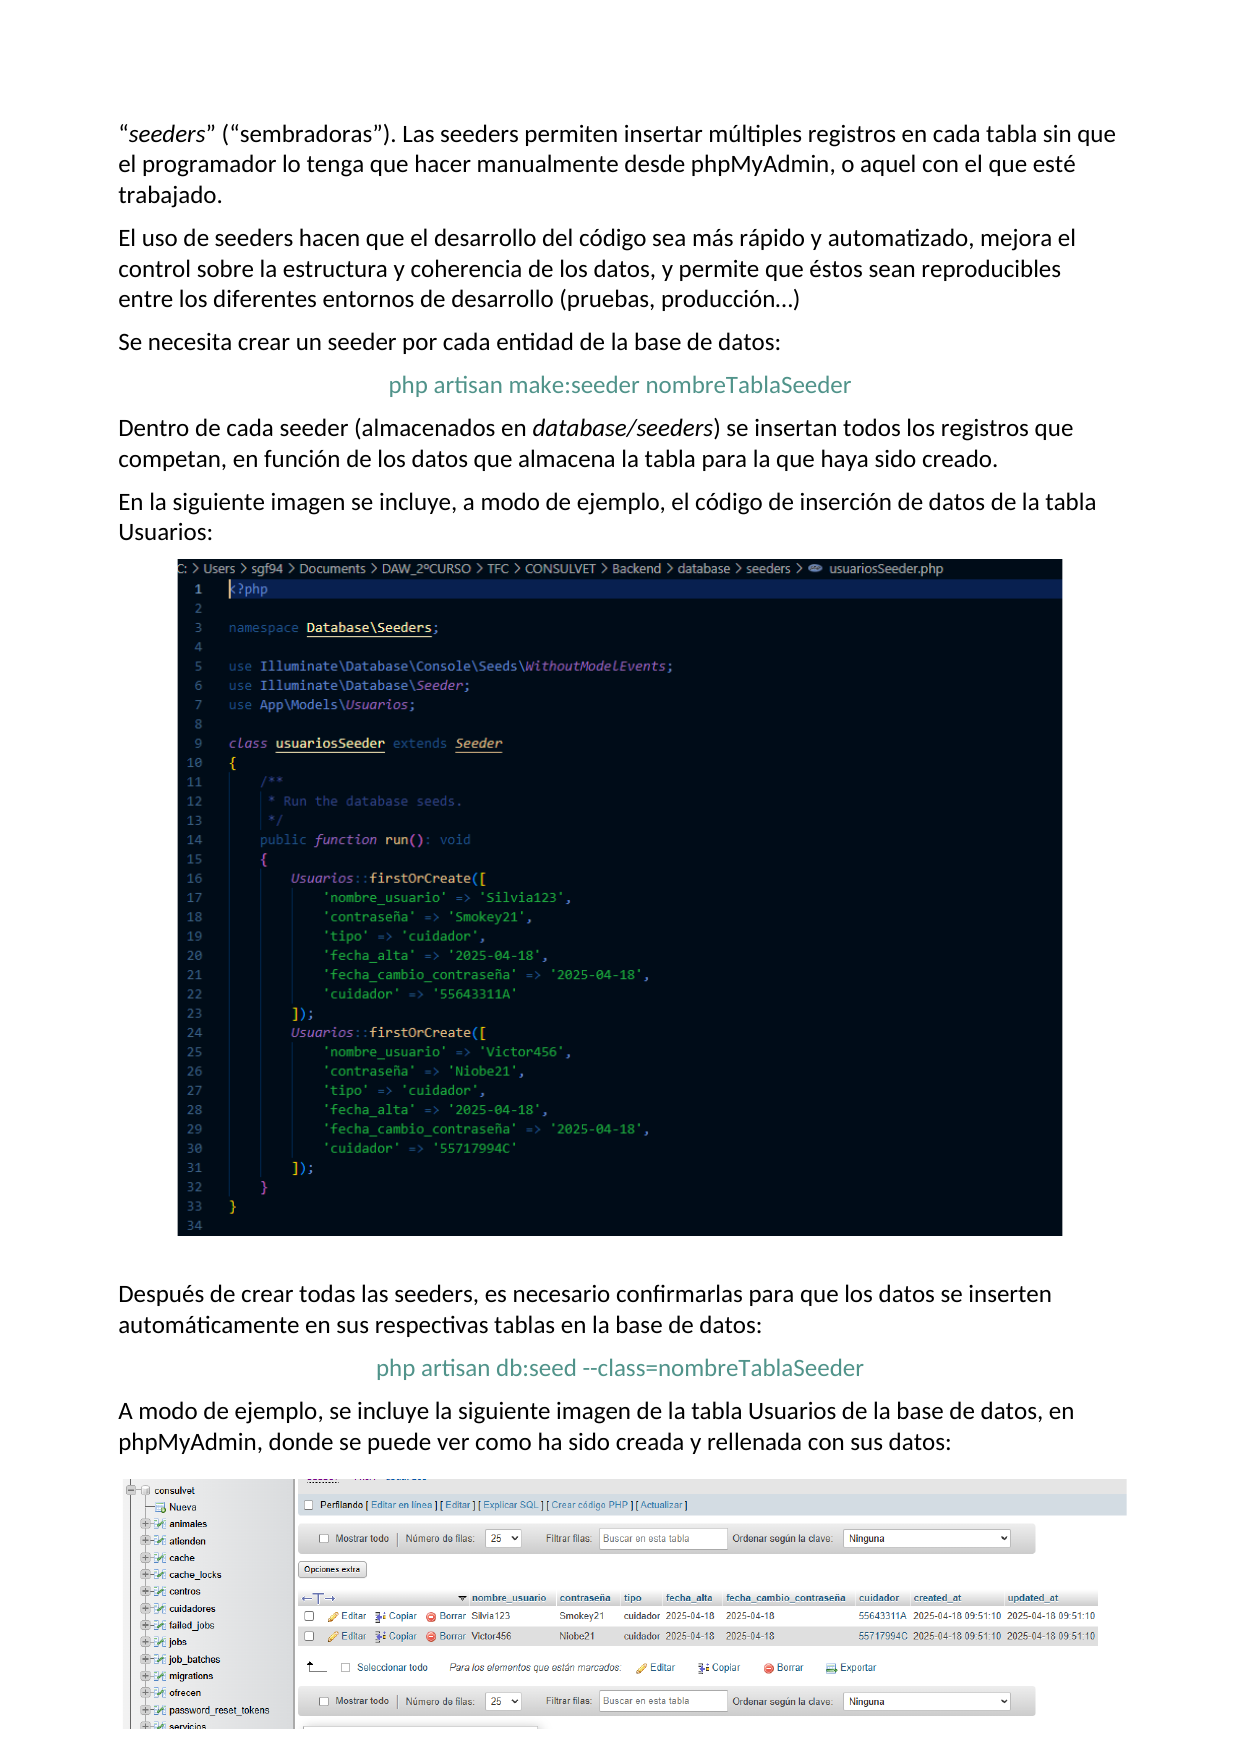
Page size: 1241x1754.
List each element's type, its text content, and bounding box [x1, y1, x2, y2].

text El uso de seeders hacen que el desarrollo del código sea más rápido y automatizado, mejora el control sobre la estructura y coherencia de los datos, y permite que éstos sean reproducibles entre los diferentes entornos de desarrollo (pruebas, producción…) [118, 222, 1122, 314]
text php artisan db:seed --class=nombreTablaSeeder [118, 1352, 1122, 1383]
picture [177, 559, 1063, 1236]
text A modo de ejemplo, se incluye la siguiente imagen de la tabla Usuarios de la base de datos, en phpMyAdmin, donde se puede ver como ha sido creada y rellenada con sus datos: [118, 1395, 1122, 1456]
text Dentro de cada seeder (almacenados en database/seeders) se insertan todos los registros que competan, en función de los datos que almacena la tabla para la que haya sido creado. [118, 412, 1122, 473]
text Después de crear todas las seeders, es necesario confirmarlas para que los datos se inserten automáticamente en sus respectivas tablas en la base de datos: [118, 1278, 1122, 1339]
text Se necesita crear un seeder por cada entidad de la base de datos: [118, 326, 1122, 357]
picture [122, 1479, 1127, 1729]
text php artisan make:seeder nombreTablaSeeder [118, 369, 1122, 400]
text “seeders” (“sembradoras”). Las seeders permiten insertar múltiples registros en cada tabla sin que el programador lo tenga que hacer manualmente desde phpMyAdmin, o aquel con el que esté trabajado. [118, 118, 1122, 210]
text En la siguiente imagen se incluye, a modo de ejemplo, el código de inserción de datos de la tabla Usuarios: [118, 486, 1122, 547]
